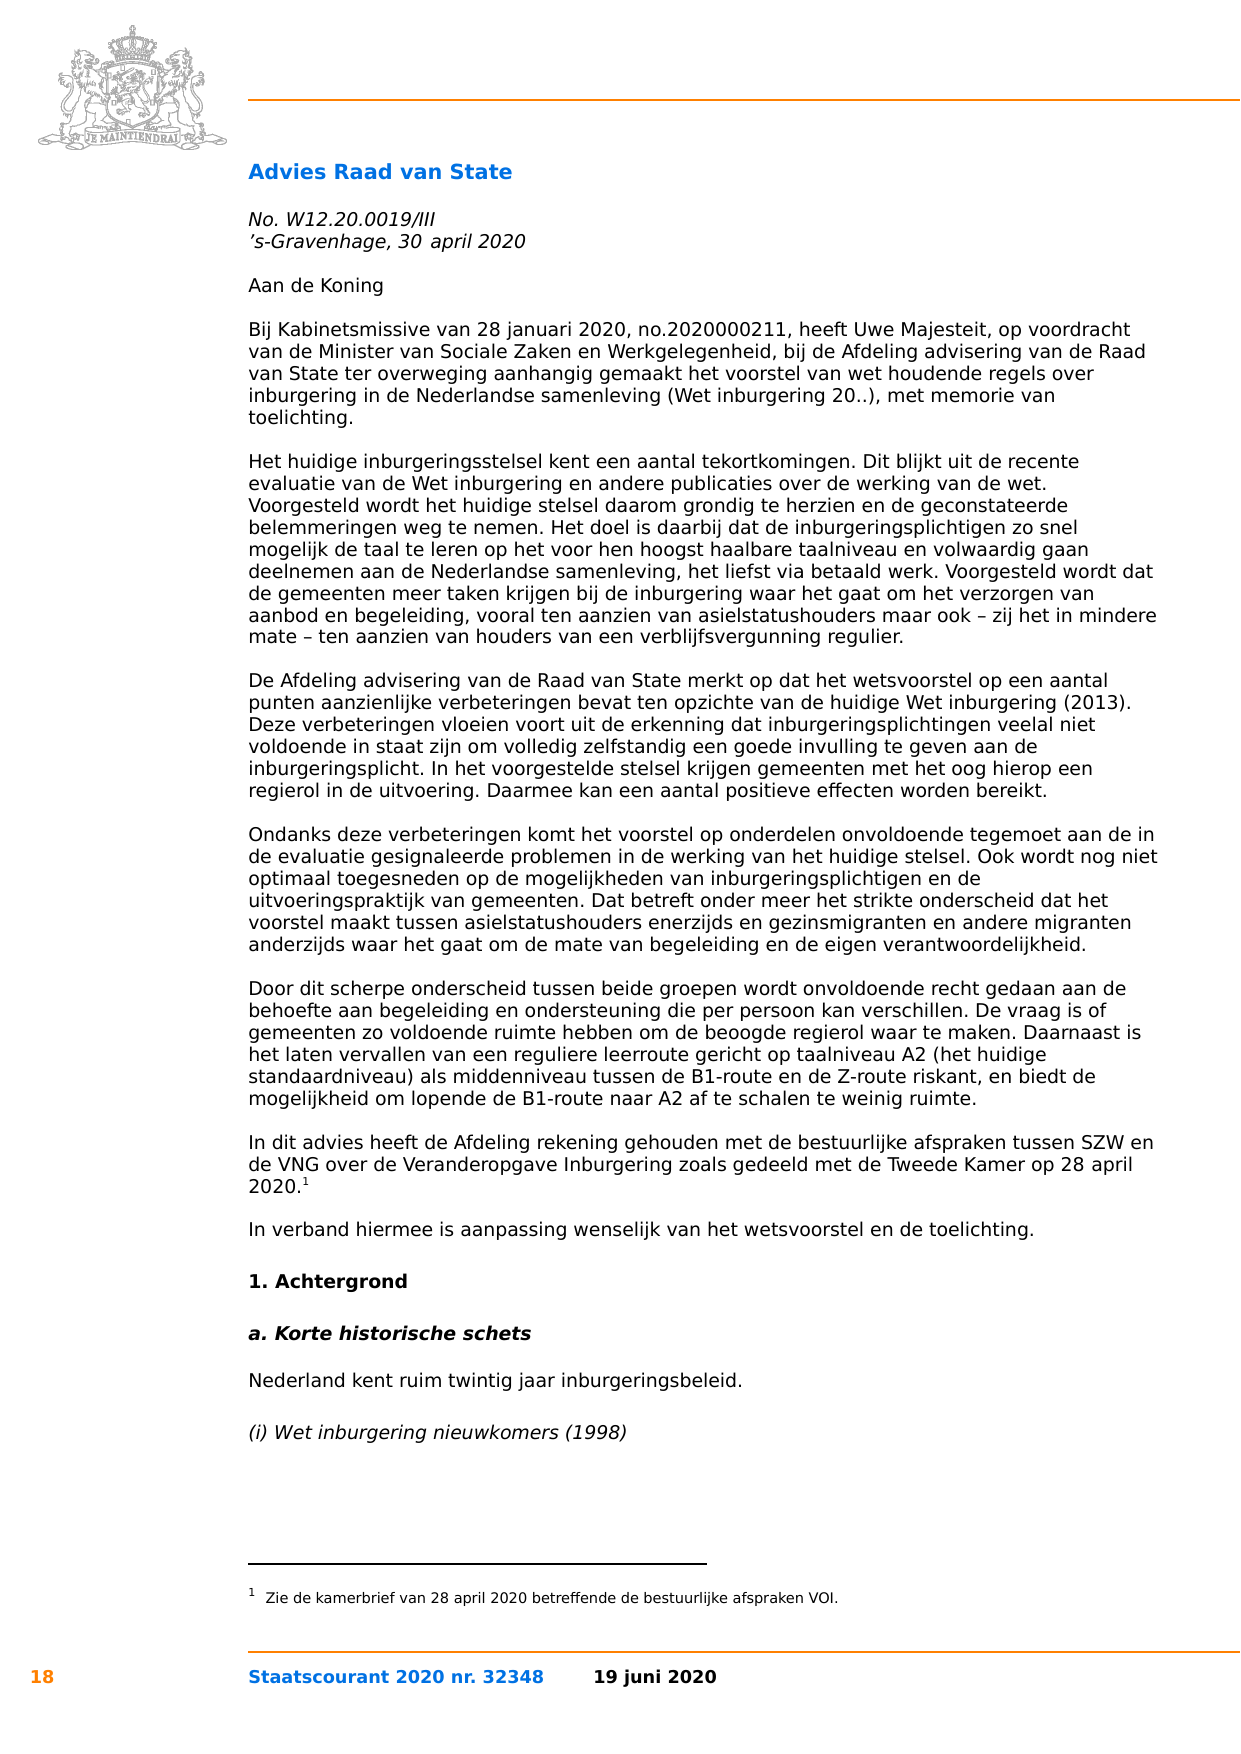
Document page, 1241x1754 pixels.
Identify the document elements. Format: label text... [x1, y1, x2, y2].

text Nederland kent ruim twintig jaar inburgeringsbeleid. [248, 1370, 1163, 1392]
text De Afdeling advisering van de Raad van State merkt op dat het wetsvoorstel op een aantal punten aanzienlijke verbeteringen bevat ten opzichte van de huidige Wet inburgering (2013). Deze verbeteringen vloeien voort uit de erkenning dat inburgeringsplichtingen veelal niet voldoende in staat zijn om volledig zelfstandig een goede invulling te geven aan de inburgeringsplicht. In het voorgestelde stelsel krijgen gemeenten met het oog hierop een regierol in de uitvoering. Daarmee kan een aantal positieve effecten worden bereikt. [248, 670, 1163, 802]
text Door dit scherpe onderscheid tussen beide groepen wordt onvoldoende recht gedaan aan de behoefte aan begeleiding en ondersteuning die per persoon kan verschillen. De vraag is of gemeenten zo voldoende ruimte hebben om de beoogde regierol waar te maken. Daarnaast is het laten vervallen van een reguliere leerroute gericht op taalniveau A2 (het huidige standaardniveau) als middenniveau tussen de B1-route en de Z-route riskant, en biedt de mogelijkheid om lopende de B1-route naar A2 af te schalen te weinig ruimte. [248, 978, 1163, 1110]
text In dit advies heeft de Afdeling rekening gehouden met de bestuurlijke afspraken tussen SZW en de VNG over de Veranderopgave Inburgering zoals gedeeld met de Tweede Kamer op 28 april 2020. [248, 1132, 1163, 1197]
text Aan de Koning [248, 275, 1163, 297]
subtitle 1. Achtergrond [248, 1271, 1163, 1293]
text No. W12.20.0019/III [248, 209, 1163, 231]
text Het huidige inburgeringsstelsel kent een aantal tekortkomingen. Dit blijkt uit de recente evaluatie van de Wet inburgering en andere publicaties over de werking van de wet. Voorgesteld wordt het huidige stelsel daarom grondig te herzien en de geconstateerde belemmeringen weg te nemen. Het doel is daarbij dat de inburgeringsplichtigen zo snel mogelijk de taal te leren op het voor hen hoogst haalbare taalniveau en volwaardig gaan deelnemen aan de Nederlandse samenleving, het liefst via betaald werk. Voorgesteld wordt dat de gemeenten meer taken krijgen bij de inburgering waar het gaat om het verzorgen van aanbod en begeleiding, vooral ten aanzien van asielstatushouders maar ook – zij het in mindere mate – ten aanzien van houders van een verblijfsvergunning regulier. [248, 451, 1163, 648]
subtitle Advies Raad van State [248, 160, 1163, 184]
text Bij Kabinetsmissive van 28 januari 2020, no.2020000211, heeft Uwe Majesteit, op voordracht van de Minister van Sociale Zaken en Werkgelegenheid, bij de Afdeling advisering van de Raad van State ter overweging aanhangig gemaakt het voorstel van wet houdende regels over inburgering in de Nederlandse samenleving (Wet inburgering 20..), met memorie van toelichting. [248, 319, 1163, 429]
text Ondanks deze verbeteringen komt het voorstel op onderdelen onvoldoende tegemoet aan de in de evaluatie gesignaleerde problemen in de werking van het huidige stelsel. Ook wordt nog niet optimaal toegesneden op de mogelijkheden van inburgeringsplichtigen en de uitvoeringspraktijk van gemeenten. Dat betreft onder meer het strikte onderscheid dat het voorstel maakt tussen asielstatushouders enerzijds en gezinsmigranten en andere migranten anderzijds waar het gaat om de mate van begeleiding en de eigen verantwoordelijkheid. [248, 824, 1163, 956]
subtitle a. Korte historische schets [248, 1323, 1163, 1345]
text Zie de kamerbrief van 28 april 2020 betreffende de bestuurlijke afspraken VOI. [248, 1586, 1163, 1608]
text In verband hiermee is aanpassing wenselijk van het wetsvoorstel en de toelichting. [248, 1219, 1163, 1241]
subtitle (i) Wet inburgering nieuwkomers (1998) [248, 1422, 1163, 1444]
text ’s-Gravenhage, 30 april 2020 [248, 231, 1163, 253]
picture [38, 25, 227, 150]
